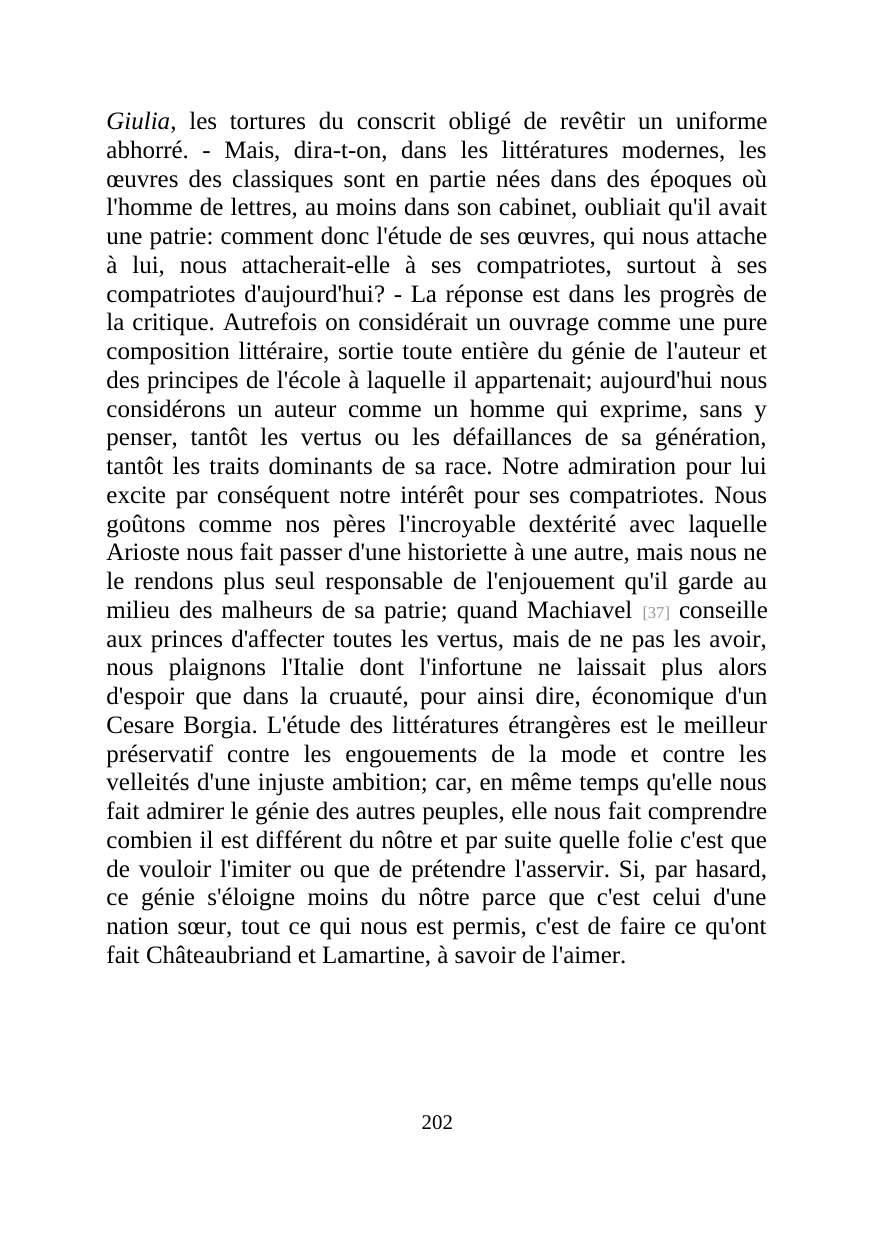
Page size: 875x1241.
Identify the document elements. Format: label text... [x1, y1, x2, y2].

text Giulia, les tortures du conscrit obligé de revêtir un uniforme abhorré. - Mais, dira-t-on, dans les littératures modernes, les œuvres des classiques sont en partie nées dans des époques où l'homme de lettres, au moins dans son cabinet, oubliait qu'il avait une patrie: comment donc l'étude de ses œuvres, qui nous attache à lui, nous attacherait-elle à ses compatriotes, surtout à ses compatriotes d'aujourd'hui? - La réponse est dans les progrès de la critique. Autrefois on considérait un ouvrage comme une pure composition littéraire, sortie toute entière du génie de l'auteur et des principes de l'école à laquelle il appartenait; aujourd'hui nous considérons un auteur comme un homme qui exprime, sans y penser, tantôt les vertus ou les défaillances de sa génération, tantôt les traits dominants de sa race. Notre admiration pour lui excite par conséquent notre intérêt pour ses compatriotes. Nous goûtons comme nos pères l'incroyable dextérité avec laquelle Arioste nous fait passer d'une historiette à une autre, mais nous ne le rendons plus seul responsable de l'enjouement qu'il garde au milieu des malheurs de sa patrie; quand Machiavel [37] conseille aux princes d'affecter toutes les vertus, mais de ne pas les avoir, nous plaignons l'Italie dont l'infortune ne laissait plus alors d'espoir que dans la cruauté, pour ainsi dire, économique d'un Cesare Borgia. L'étude des littératures étrangères est le meilleur préservatif contre les engouements de la mode et contre les velleités d'une injuste ambition; car, en même temps qu'elle nous fait admirer le génie des autres peuples, elle nous fait comprendre combien il est différent du nôtre et par suite quelle folie c'est que de vouloir l'imiter ou que de prétendre l'asservir. Si, par hasard, ce génie s'éloigne moins du nôtre parce que c'est celui d'une nation sœur, tout ce qui nous est permis, c'est de faire ce qu'ont fait Châteaubriand et Lamartine, à savoir de l'aimer. [106, 106, 768, 969]
